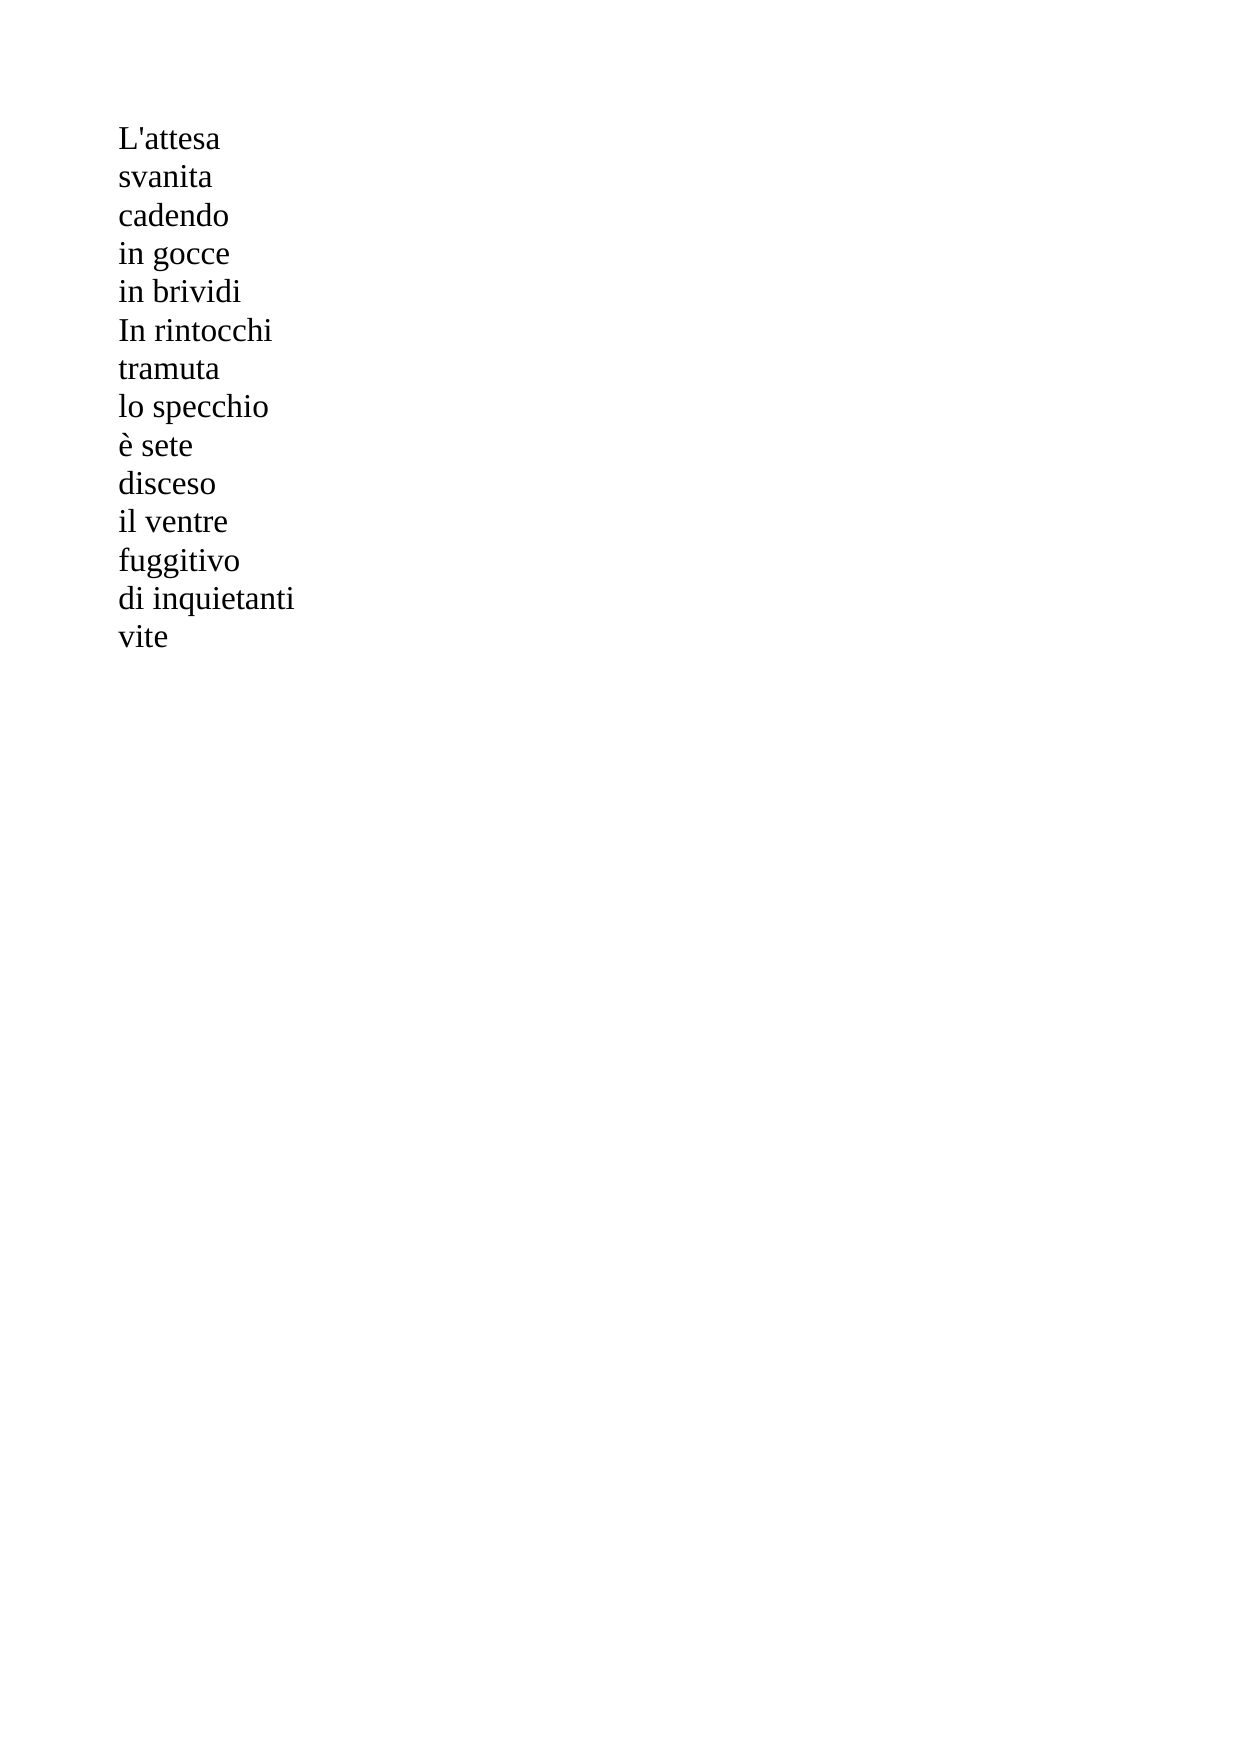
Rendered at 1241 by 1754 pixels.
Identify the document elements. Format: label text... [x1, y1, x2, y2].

text fuggitivo [118, 540, 1122, 578]
text vite [118, 616, 1122, 655]
text in brividi [118, 271, 1122, 310]
text cadendo [118, 195, 1122, 233]
text è sete [118, 425, 1122, 463]
text L'attesa [118, 118, 1122, 156]
text tramuta [118, 348, 1122, 386]
text il ventre [118, 501, 1122, 540]
text disceso [118, 463, 1122, 501]
text lo specchio [118, 386, 1122, 425]
text in gocce [118, 233, 1122, 271]
text svanita [118, 156, 1122, 195]
text In rintocchi [118, 310, 1122, 348]
text di inquietanti [118, 578, 1122, 616]
